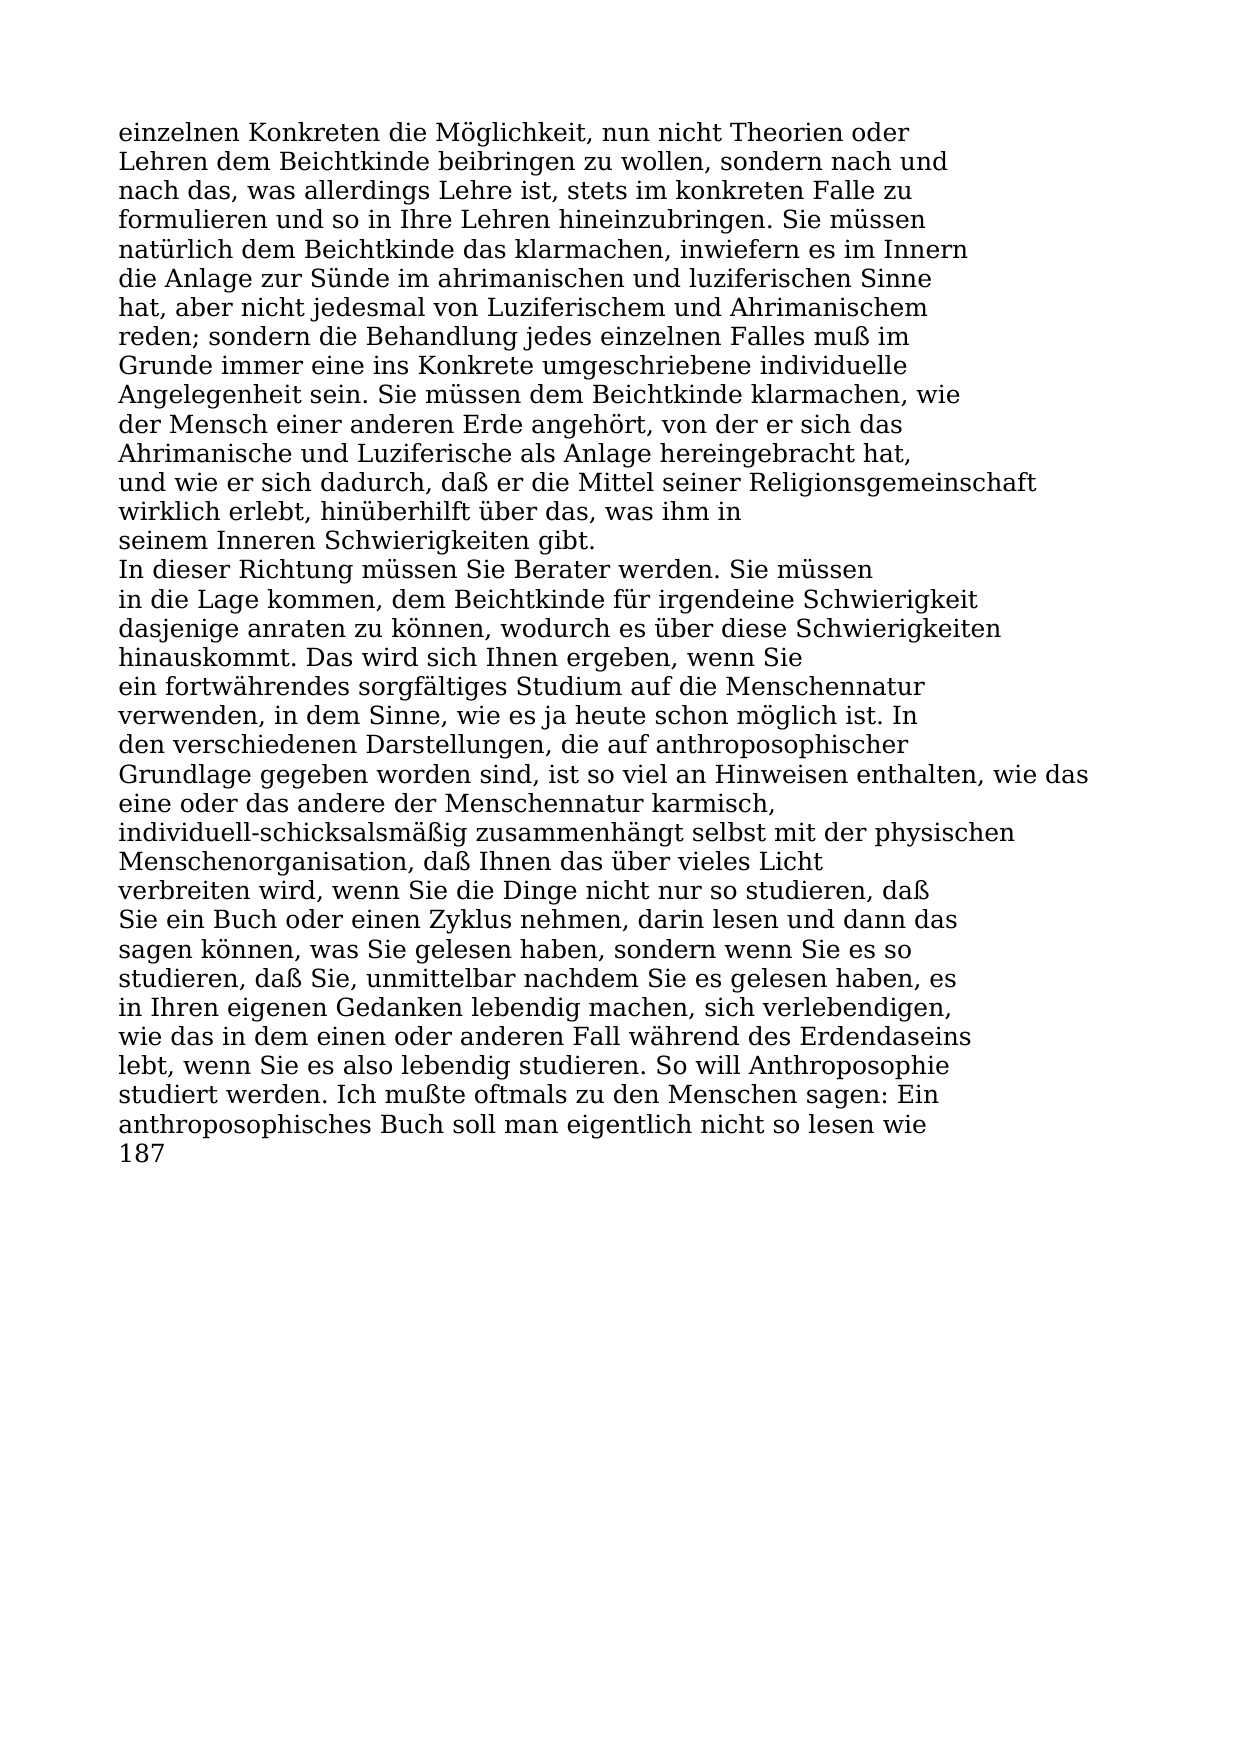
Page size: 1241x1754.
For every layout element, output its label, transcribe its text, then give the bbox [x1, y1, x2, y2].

text natürlich dem Beichtkinde das klarmachen, inwiefern es im Innern [118, 235, 1122, 264]
text verwenden, in dem Sinne, wie es ja heute schon möglich ist. In [118, 701, 1122, 731]
text den verschiedenen Darstellungen, die auf anthroposophischer [118, 731, 1122, 760]
text in die Lage kommen, dem Beichtkinde für irgendeine Schwierigkeit [118, 585, 1122, 614]
text ein fortwährendes sorgfältiges Studium auf die Menschennatur [118, 672, 1122, 701]
text In dieser Richtung müssen Sie Berater werden. Sie müssen [118, 556, 1122, 585]
text verbreiten wird, wenn Sie die Dinge nicht nur so studieren, daß [118, 876, 1122, 906]
text die Anlage zur Sünde im ahrimanischen und luziferischen Sinne [118, 264, 1122, 293]
text dasjenige anraten zu können, wodurch es über diese Schwierigkeiten hinauskommt. Das wird sich Ihnen ergeben, wenn Sie [118, 614, 1122, 672]
text individuell-schicksalsmäßig zusammenhängt selbst mit der physischen Menschenorganisation, daß Ihnen das über vieles Licht [118, 818, 1122, 876]
text in Ihren eigenen Gedanken lebendig machen, sich verlebendigen, [118, 993, 1122, 1022]
text und wie er sich dadurch, daß er die Mittel seiner Religionsgemeinschaft wirklich erlebt, hinüberhilft über das, was ihm in [118, 468, 1122, 526]
text anthroposophisches Buch soll man eigentlich nicht so lesen wie [118, 1110, 1122, 1139]
text Grundlage gegeben worden sind, ist so viel an Hinweisen enthalten, wie das eine oder das andere der Menschennatur karmisch, [118, 760, 1122, 818]
text Angelegenheit sein. Sie müssen dem Beichtkinde klarmachen, wie [118, 381, 1122, 410]
text Ahrimanische und Luziferische als Anlage hereingebracht hat, [118, 439, 1122, 468]
text der Mensch einer anderen Erde angehört, von der er sich das [118, 410, 1122, 439]
text nach das, was allerdings Lehre ist, stets im konkreten Falle zu [118, 176, 1122, 206]
text sagen können, was Sie gelesen haben, sondern wenn Sie es so [118, 935, 1122, 964]
text studiert werden. Ich mußte oftmals zu den Menschen sagen: Ein [118, 1081, 1122, 1110]
text hat, aber nicht jedesmal von Luziferischem und Ahrimanischem [118, 293, 1122, 322]
text Sie ein Buch oder einen Zyklus nehmen, darin lesen und dann das [118, 906, 1122, 935]
text Grunde immer eine ins Konkrete umgeschriebene individuelle [118, 351, 1122, 381]
text reden; sondern die Behandlung jedes einzelnen Falles muß im [118, 322, 1122, 351]
text wie das in dem einen oder anderen Fall während des Erdendaseins [118, 1022, 1122, 1051]
text formulieren und so in Ihre Lehren hineinzubringen. Sie müssen [118, 206, 1122, 235]
text einzelnen Konkreten die Möglichkeit, nun nicht Theorien oder [118, 118, 1122, 147]
text lebt, wenn Sie es also lebendig studieren. So will Anthroposophie [118, 1051, 1122, 1081]
text Lehren dem Beichtkinde beibringen zu wollen, sondern nach und [118, 147, 1122, 176]
text studieren, daß Sie, unmittelbar nachdem Sie es gelesen haben, es [118, 964, 1122, 993]
text seinem Inneren Schwierigkeiten gibt. [118, 526, 1122, 556]
text 187 [118, 1139, 1122, 1168]
